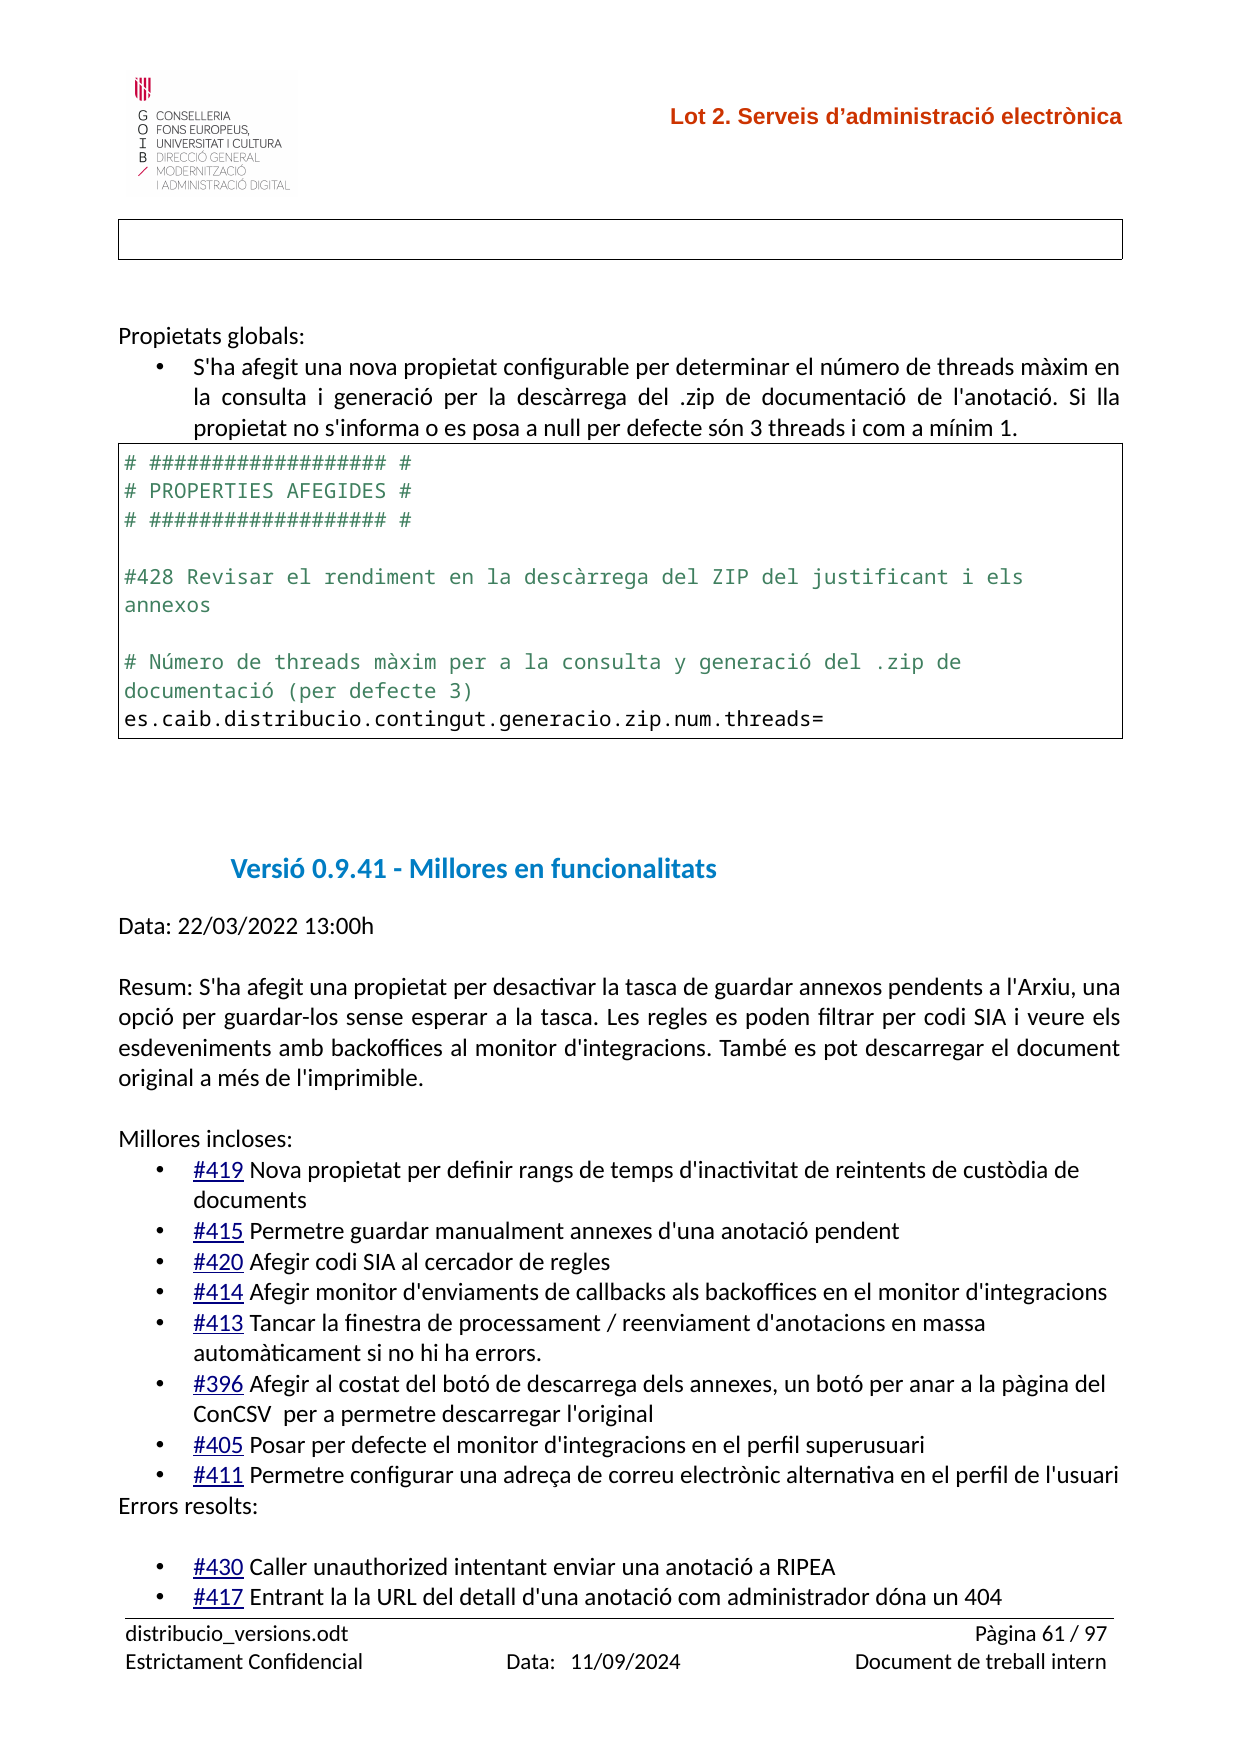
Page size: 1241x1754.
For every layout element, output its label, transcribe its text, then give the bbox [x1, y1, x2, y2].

picture [126, 70, 299, 197]
list #420 Afegir codi SIA al cercador de regles [156, 1246, 1122, 1276]
list #413 Tancar la finestra de processament / reenviament d'anotacions en massa automàticament si no hi ha errors. [156, 1307, 1122, 1368]
list #405 Posar per defecte el monitor d'integracions en el perfil superusuari [156, 1429, 1122, 1459]
text Millores incloses: [118, 1123, 1122, 1154]
list #411 Permetre configurar una adreça de correu electrònic alternativa en el perfil de l'usuari [156, 1459, 1122, 1490]
subtitle Versió 0.9.41 - Millores en funcionalitats [153, 851, 1122, 886]
text Errors resolts: [118, 1490, 1122, 1520]
list #419 Nova propietat per definir rangs de temps d'inactivitat de reintents de custòdia de documents [156, 1154, 1122, 1215]
list #417 Entrant la la URL del detall d'una anotació com administrador dóna un 404 [156, 1581, 1122, 1612]
list S'ha afegit una nova propietat configurable per determinar el número de threads màxim en la consulta i generació per la descàrrega del .zip de documentació de l'anotació. Si lla propietat no s'informa o es posa a null per defecte són 3 threads i com a mínim 1. [156, 351, 1122, 442]
table_header [119, 220, 1122, 259]
table_header # ################### # # PROPERTIES AFEGIDES # # ################### # #428 Revisar el rendiment en la descàrrega del ZIP del justificant i els annexos # Número de threads màxim per a la consulta y generació del .zip de documentació (per defecte 3) es.caib.distribucio.contingut.generacio.zip.num.threads= [119, 444, 1122, 738]
list #396 Afegir al costat del botó de descarrega dels annexes, un botó per anar a la pàgina del ConCSV per a permetre descarregar l'original [156, 1368, 1122, 1429]
list #415 Permetre guardar manualment annexes d'una anotació pendent [156, 1215, 1122, 1246]
text Resum: S'ha afegit una propietat per desactivar la tasca de guardar annexos pendents a l'Arxiu, una opció per guardar-los sense esperar a la tasca. Les regles es poden filtrar per codi SIA i veure els esdeveniments amb backoffices al monitor d'integracions. També es pot descarregar el document original a més de l'imprimible. [118, 971, 1122, 1093]
list #430 Caller unauthorized intentant enviar una anotació a RIPEA [156, 1551, 1122, 1581]
text Propietats globals: [118, 320, 1122, 351]
list #414 Afegir monitor d'enviaments de callbacks als backoffices en el monitor d'integracions [156, 1276, 1122, 1307]
text Data: 22/03/2022 13:00h [118, 910, 1122, 940]
